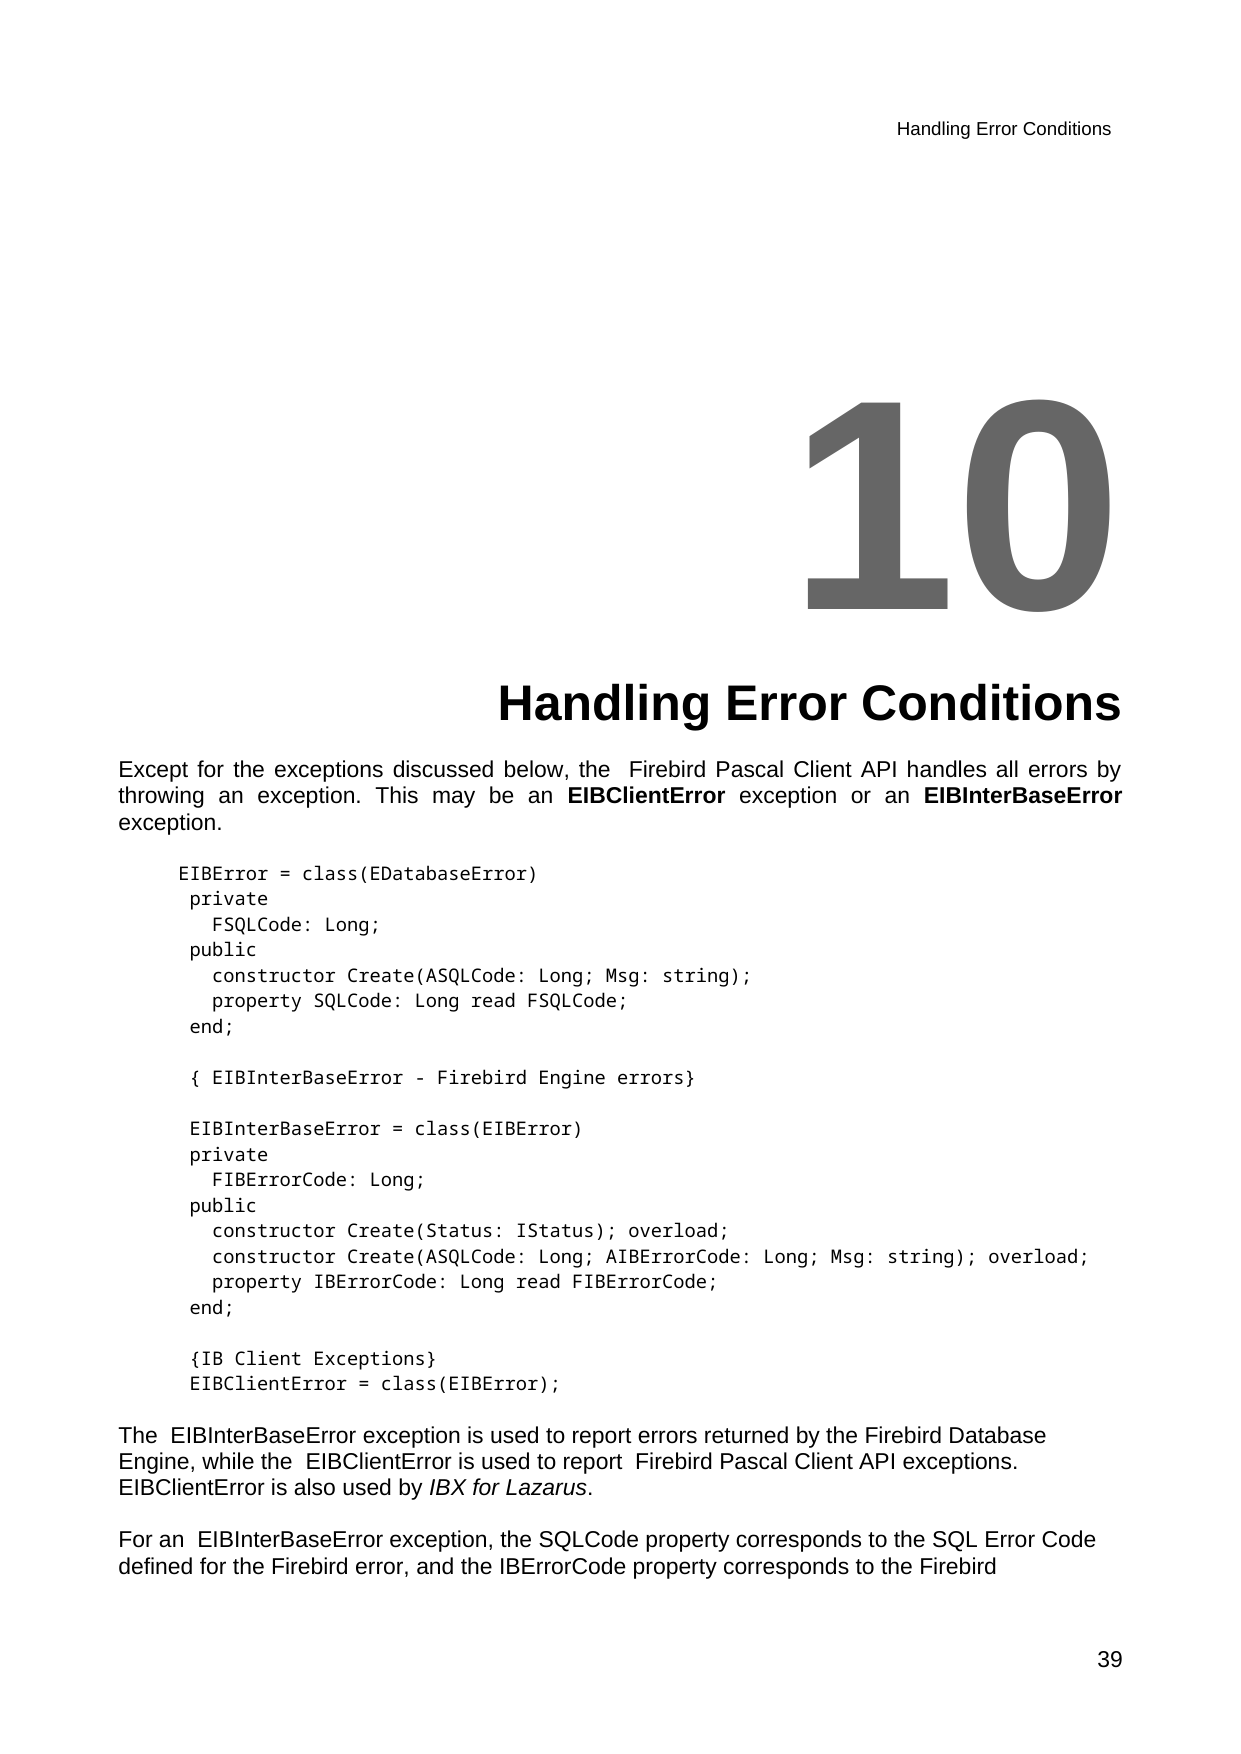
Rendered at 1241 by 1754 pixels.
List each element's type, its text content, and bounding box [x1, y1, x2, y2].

text The EIBInterBaseError exception is used to report errors returned by the Firebird Database Engine, while the EIBClientError is used to report Firebird Pascal Client API exceptions. EIBClientError is also used by IBX for Lazarus. [118, 1422, 1122, 1501]
text constructor Create(ASQLCode: Long; Msg: string); [156, 962, 1122, 988]
text FIBErrorCode: Long; [156, 1166, 1122, 1192]
text private [156, 1141, 1122, 1166]
text EIBError = class(EDatabaseError) [156, 860, 1122, 886]
text constructor Create(Status: IStatus); overload; [156, 1217, 1122, 1243]
text property SQLCode: Long read FSQLCode; [156, 988, 1122, 1013]
text FSQLCode: Long; [156, 911, 1122, 937]
subtitle Handling Error Conditions [81, 328, 1122, 731]
text Except for the exceptions discussed below, the Firebird Pascal Client API handles all errors by throwing an exception. This may be an EIBClientError exception or an EIBInterBaseError exception. [118, 756, 1122, 835]
text end; [156, 1013, 1122, 1039]
text {IB Client Exceptions} [156, 1345, 1122, 1371]
text public [156, 1192, 1122, 1217]
text For an EIBInterBaseError exception, the SQLCode property corresponds to the SQL Error Code defined for the Firebird error, and the IBErrorCode property corresponds to the Firebird [118, 1526, 1122, 1579]
text constructor Create(ASQLCode: Long; AIBErrorCode: Long; Msg: string); overload; [156, 1243, 1122, 1268]
text EIBClientError = class(EIBError); [156, 1371, 1122, 1396]
text public [156, 937, 1122, 962]
text EIBInterBaseError = class(EIBError) [156, 1115, 1122, 1141]
text private [156, 886, 1122, 911]
text end; [156, 1294, 1122, 1319]
text property IBErrorCode: Long read FIBErrorCode; [156, 1268, 1122, 1294]
text { EIBInterBaseError - Firebird Engine errors} [156, 1064, 1122, 1090]
